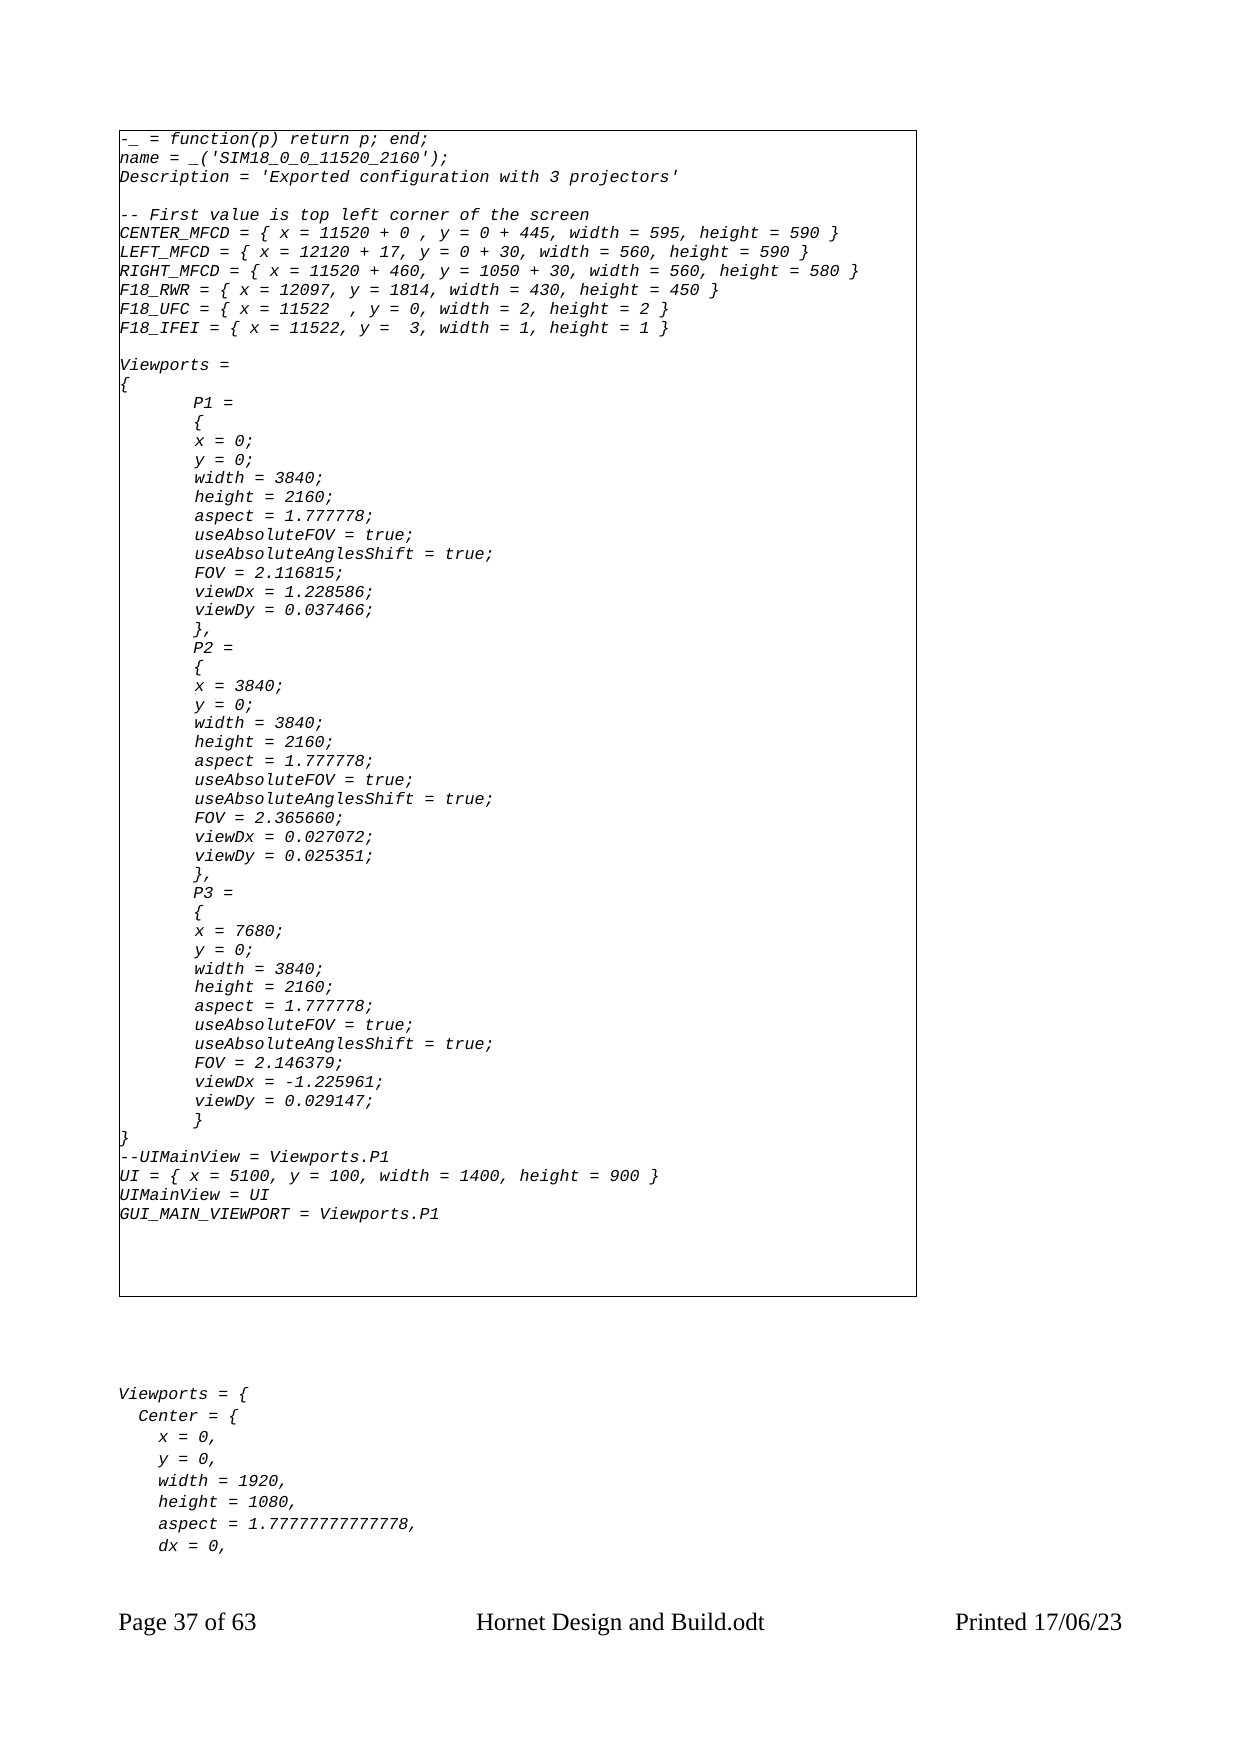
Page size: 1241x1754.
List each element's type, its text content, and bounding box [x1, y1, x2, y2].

text Center = { [118, 1407, 1122, 1426]
text x = 0, [118, 1429, 1122, 1448]
text dx = 0, [118, 1537, 1122, 1556]
text y = 0, [118, 1451, 1122, 1469]
text width = 1920, [118, 1472, 1122, 1491]
text Viewports = { [118, 1386, 1122, 1404]
text aspect = 1.77777777777778, [118, 1516, 1122, 1534]
text height = 1080, [118, 1494, 1122, 1513]
